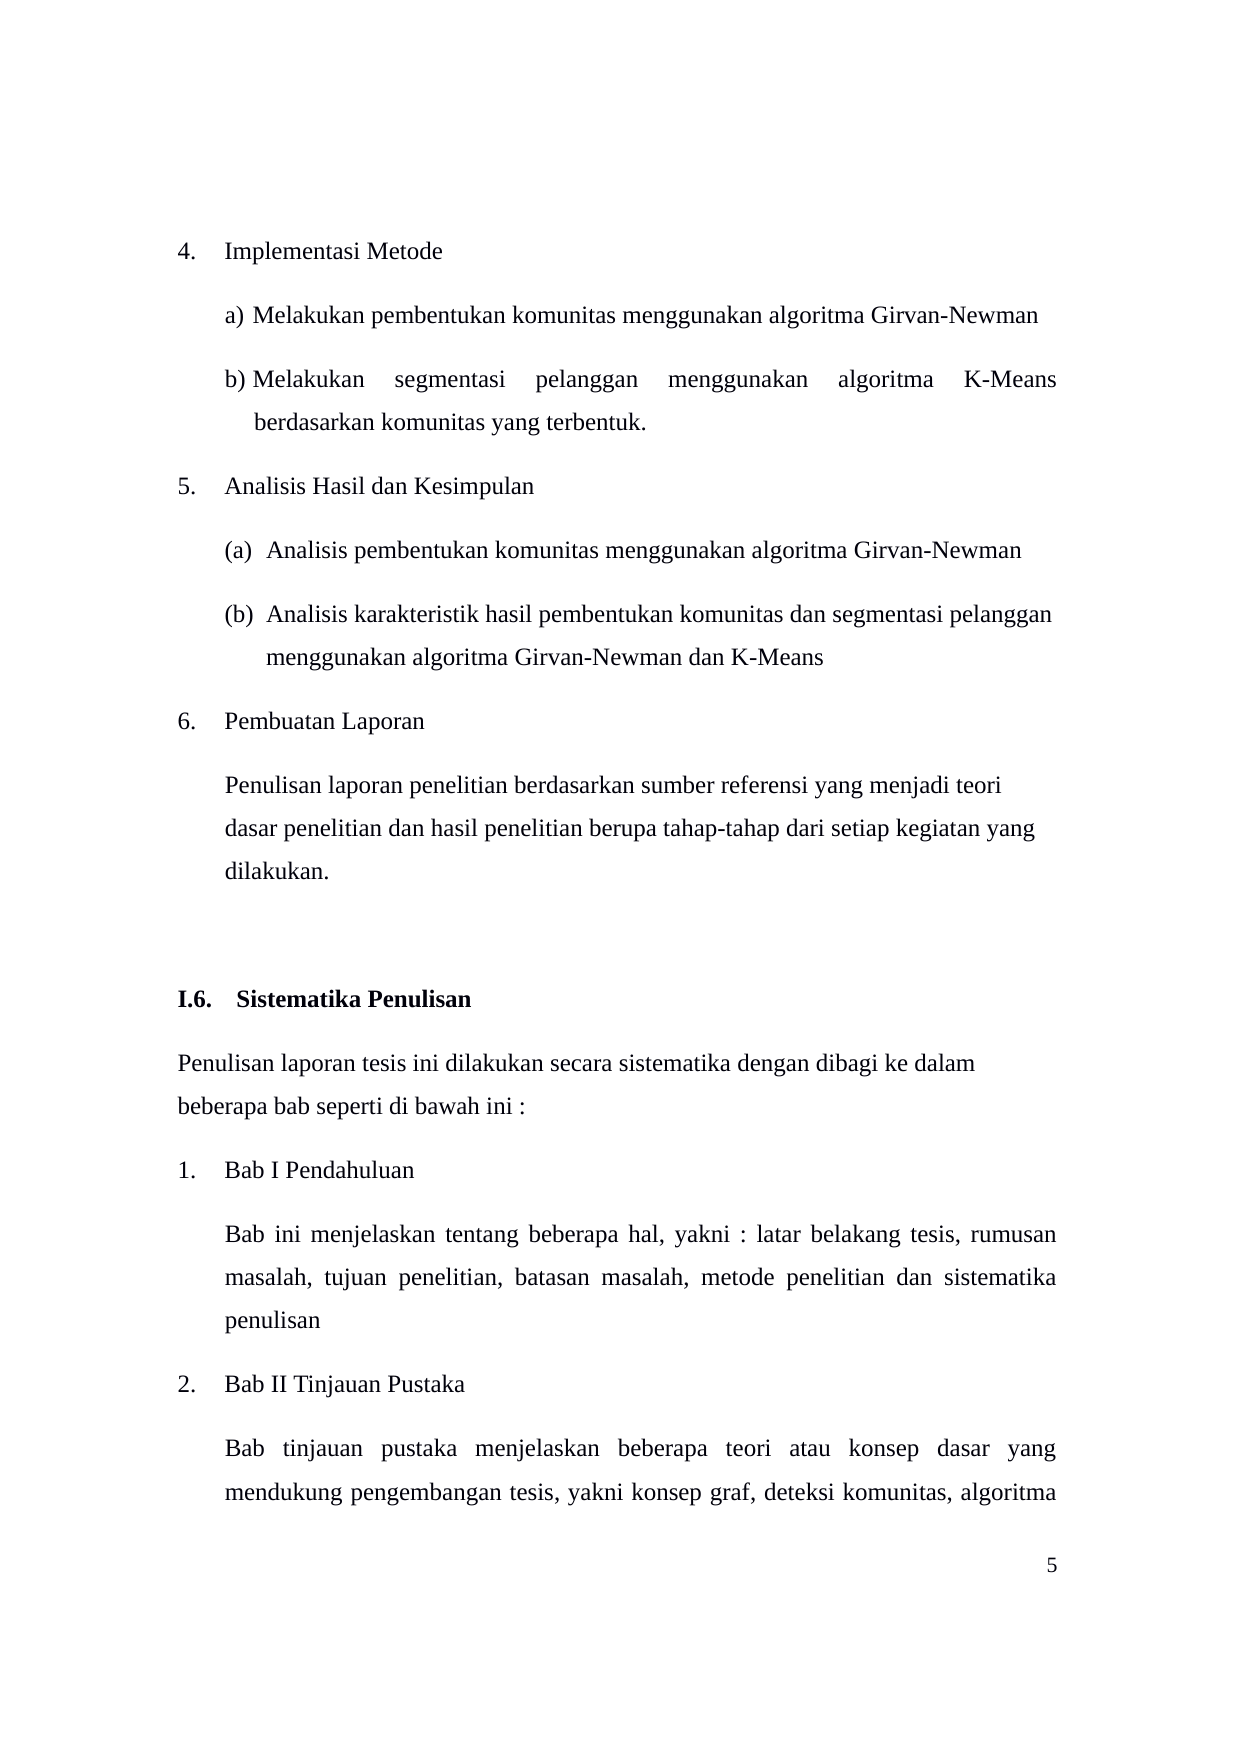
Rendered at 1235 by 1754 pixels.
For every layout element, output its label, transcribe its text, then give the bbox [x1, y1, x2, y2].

text Penulisan laporan tesis ini dilakukan secara sistematika dengan dibagi ke dalam beberapa bab seperti di bawah ini : [177, 1048, 1057, 1120]
text Penulisan laporan penelitian berdasarkan sumber referensi yang menjadi teori dasar penelitian dan hasil penelitian berupa tahap-tahap dari setiap kegiatan yang dilakukan. [224, 770, 1057, 885]
list Bab I Pendahuluan [177, 1155, 1057, 1184]
list Analisis karakteristik hasil pembentukan komunitas dan segmentasi pelanggan menggunakan algoritma Girvan-Newman dan K-Means [224, 599, 1057, 671]
list Analisis Hasil dan Kesimpulan [177, 471, 1057, 500]
list Implementasi Metode [177, 236, 1057, 265]
subtitle Sistematika Penulisan [177, 984, 1057, 1013]
text Bab tinjauan pustaka menjelaskan beberapa teori atau konsep dasar yang mendukung pengembangan tesis, yakni konsep graf, deteksi komunitas, algoritma [224, 1433, 1057, 1505]
list Pembuatan Laporan [177, 706, 1057, 735]
list Melakukan pembentukan komunitas menggunakan algoritma Girvan-Newman [224, 300, 1057, 329]
text Bab ini menjelaskan tentang beberapa hal, yakni : latar belakang tesis, rumusan masalah, tujuan penelitian, batasan masalah, metode penelitian dan sistematika penulisan [224, 1219, 1057, 1334]
list Analisis pembentukan komunitas menggunakan algoritma Girvan-Newman [224, 535, 1057, 564]
list Melakukan segmentasi pelanggan menggunakan algoritma K-Means berdasarkan komunitas yang terbentuk. [224, 364, 1057, 436]
list Bab II Tinjauan Pustaka [177, 1369, 1057, 1398]
